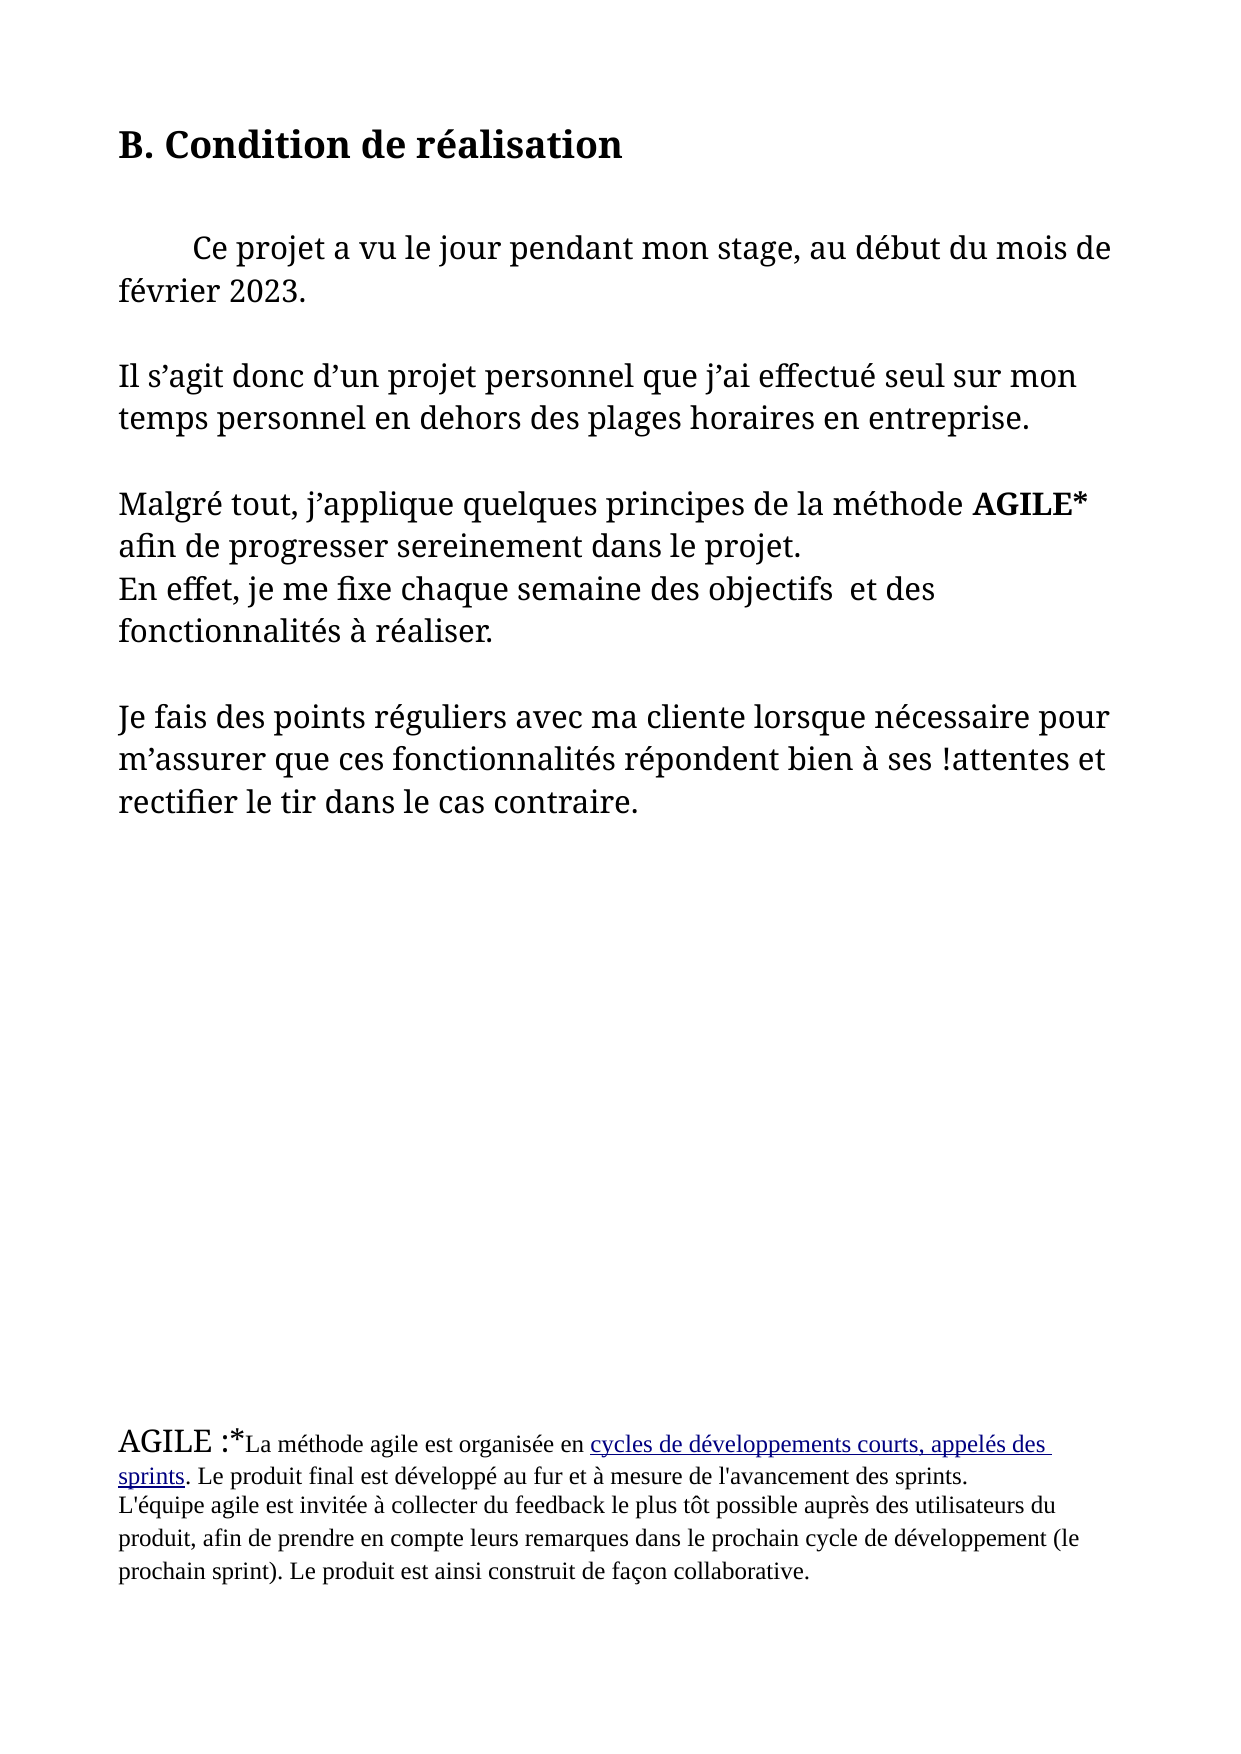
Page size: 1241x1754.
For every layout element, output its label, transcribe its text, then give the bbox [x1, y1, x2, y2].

text En effet, je me fixe chaque semaine des objectifs et des fonctionnalités à réaliser. [118, 567, 1122, 652]
text Ce projet a vu le jour pendant mon stage, au début du mois de février 2023. [118, 226, 1122, 311]
text Il s’agit donc d’un projet personnel que j’ai effectué seul sur mon temps personnel en dehors des plages horaires en entreprise. [118, 354, 1122, 439]
text Je fais des points réguliers avec ma cliente lorsque nécessaire pour m’assurer que ces fonctionnalités répondent bien à ses !attentes et rectifier le tir dans le cas contraire. [118, 694, 1122, 822]
text B. Condition de réalisation [118, 118, 1122, 169]
text Malgré tout, j’applique quelques principes de la méthode AGILE* afin de progresser sereinement dans le projet. [118, 482, 1122, 567]
text L'équipe agile est invitée à collecter du feedback le plus tôt possible auprès des utilisateurs du produit, afin de prendre en compte leurs remarques dans le prochain cycle de développement (le prochain sprint). Le produit est ainsi construit de façon collaborative. [118, 1490, 1122, 1585]
text AGILE :*La méthode agile est organisée en cycles de développements courts, appelés des sprints. Le produit final est développé au fur et à mesure de l'avancement des sprints. [118, 1419, 1122, 1490]
